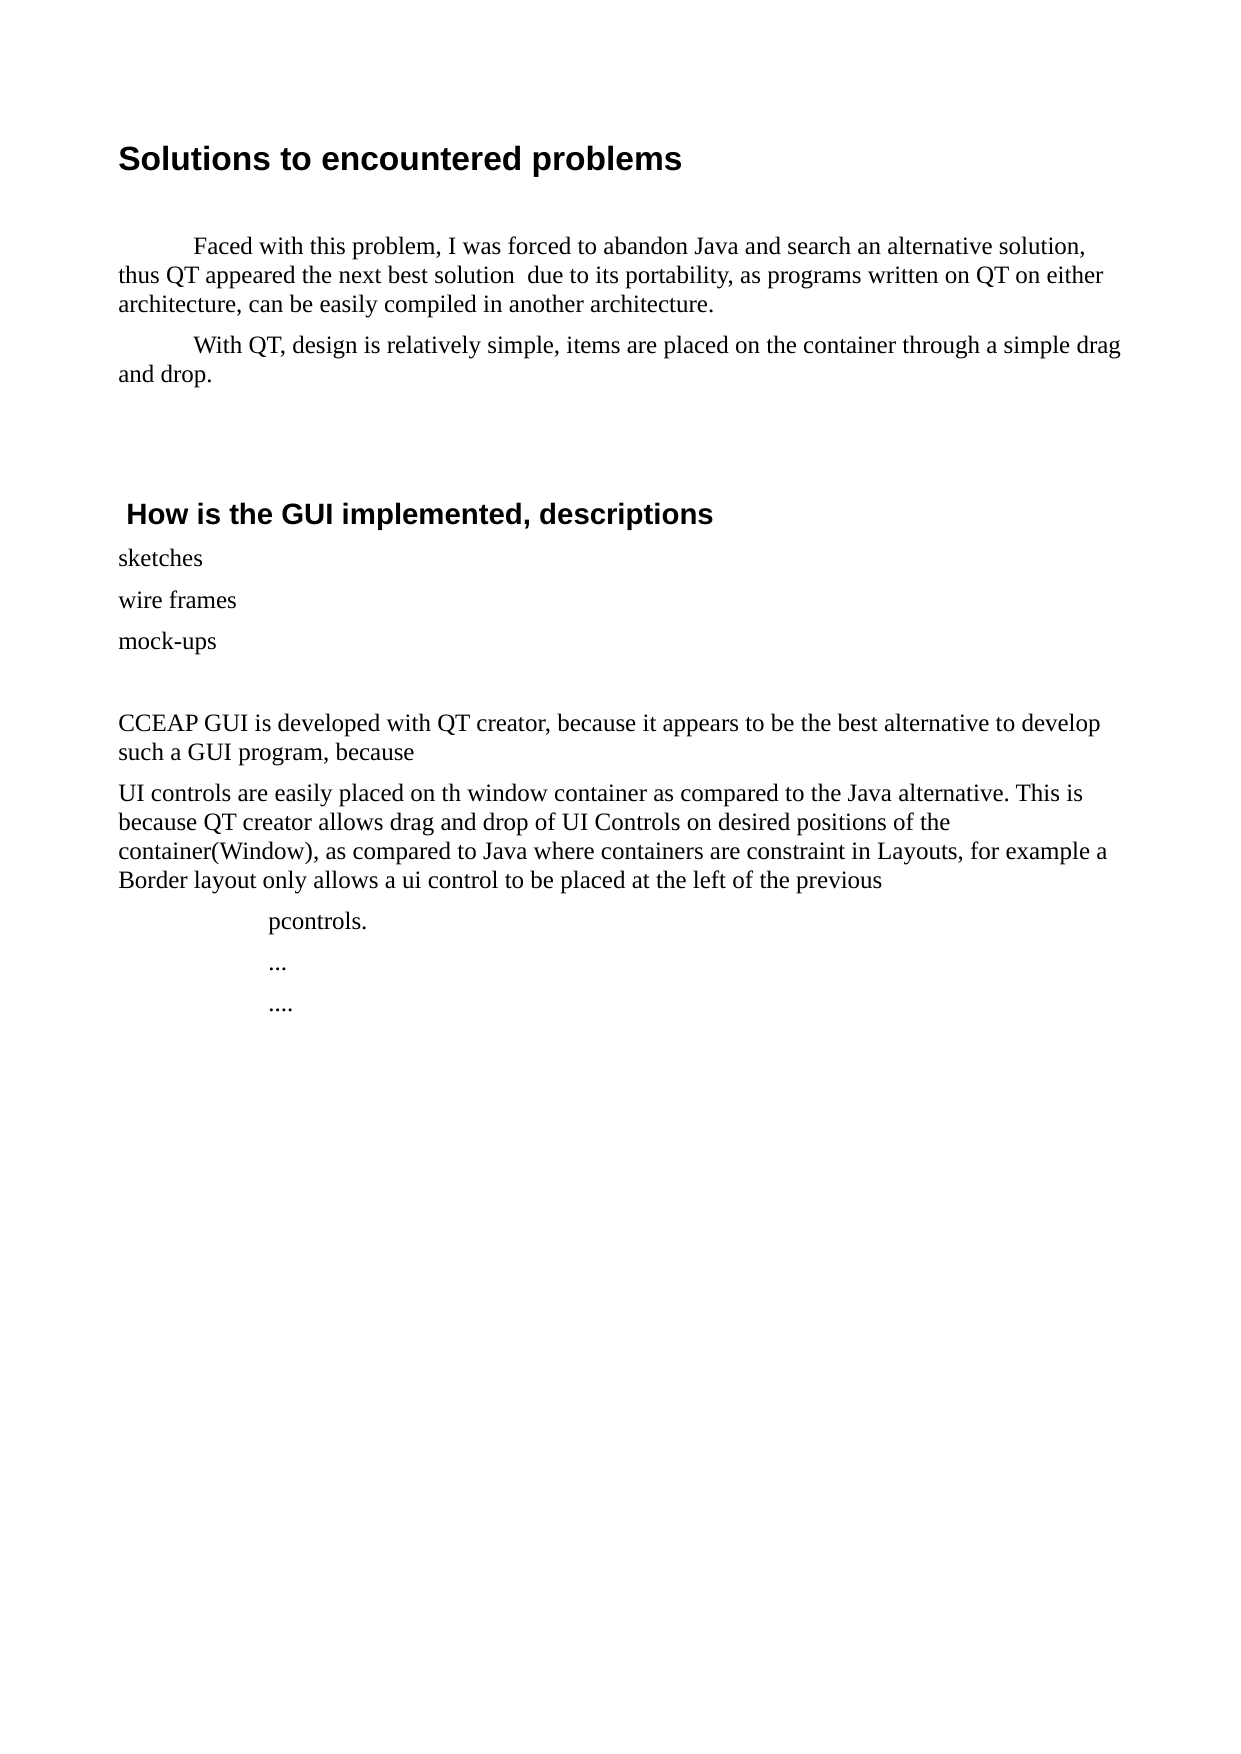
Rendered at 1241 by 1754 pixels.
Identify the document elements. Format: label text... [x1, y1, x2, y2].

text pcontrols. [118, 906, 1122, 935]
text mock-ups [118, 626, 1122, 655]
text CCEAP GUI is developed with QT creator, because it appears to be the best alternative to develop such a GUI program, because [118, 708, 1122, 766]
text wire frames [118, 585, 1122, 613]
subtitle Solutions to encountered problems [118, 139, 1122, 178]
text With QT, design is relatively simple, items are placed on the container through a simple drag and drop. [118, 330, 1122, 388]
subtitle How is the GUI implemented, descriptions [118, 497, 1122, 531]
text sketches [118, 543, 1122, 572]
text Faced with this problem, I was forced to abandon Java and search an alternative solution, thus QT appeared the next best solution due to its portability, as programs written on QT on either architecture, can be easily compiled in another architecture. [118, 231, 1122, 318]
text .... [118, 988, 1122, 1017]
text UI controls are easily placed on th window container as compared to the Java alternative. This is because QT creator allows drag and drop of UI Controls on desired positions of the container(Window), as compared to Java where containers are constraint in Layouts, for example a Border layout only allows a ui control to be placed at the left of the previous [118, 778, 1122, 893]
text ... [118, 947, 1122, 976]
